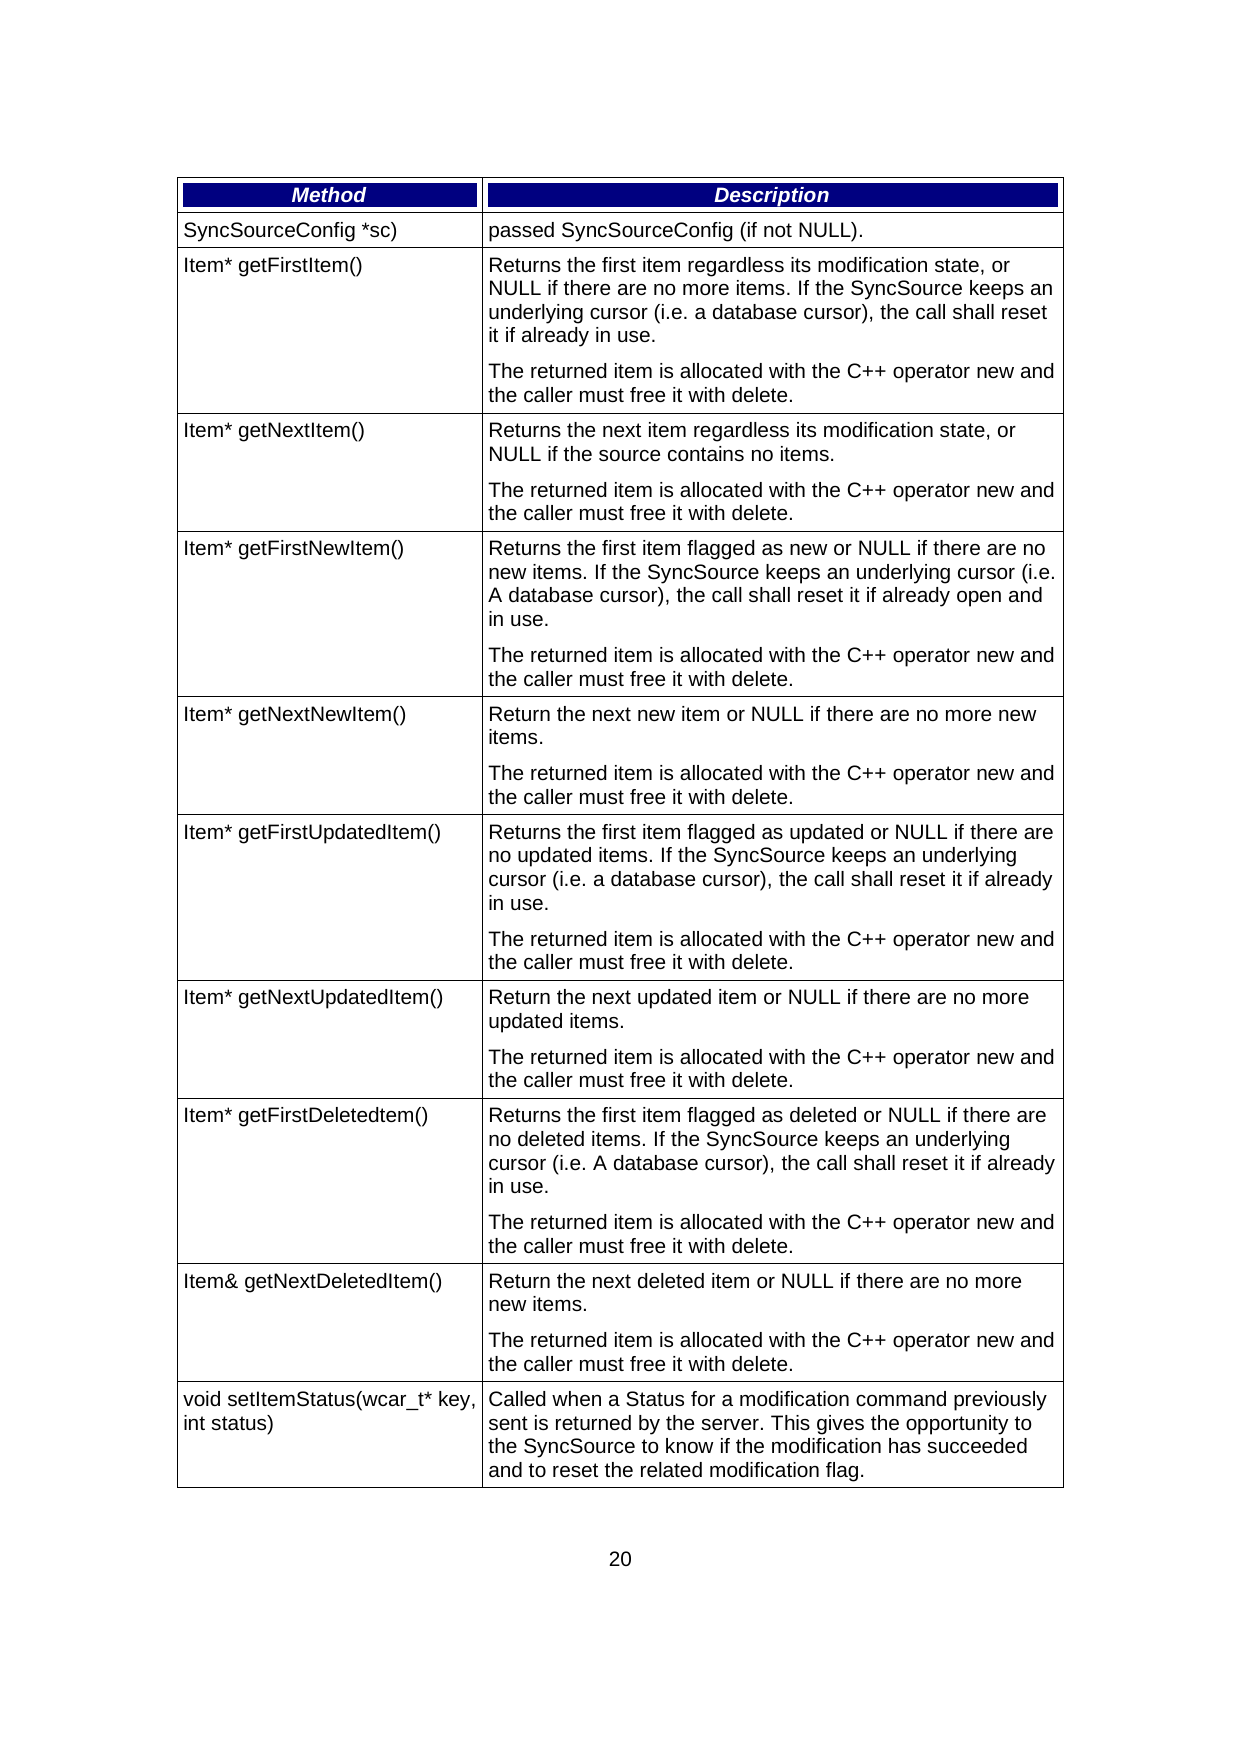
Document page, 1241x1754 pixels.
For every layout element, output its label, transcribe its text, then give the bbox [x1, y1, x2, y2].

table_cell Item* getFirstNewItem() [178, 532, 482, 696]
table_cell Item& getNextDeletedItem() [178, 1264, 482, 1381]
table_header Description [483, 178, 1063, 212]
table_cell Returns the first item regardless its modification state, or NULL if there are no more items. If the SyncSource keeps an underlying cursor (i.e. a database cursor), the call shall reset it if already in use. The returned item is allocated with the C++ operator new and the caller must free it with delete. [483, 248, 1063, 413]
table_cell SyncSourceConfig *sc) [178, 213, 482, 247]
table_cell Item* getNextUpdatedItem() [178, 981, 482, 1098]
table_cell Item* getNextItem() [178, 414, 482, 531]
table_cell Returns the first item flagged as updated or NULL if there are no updated items. If the SyncSource keeps an underlying cursor (i.e. a database cursor), the call shall reset it if already in use. The returned item is allocated with the C++ operator new and the caller must free it with delete. [483, 815, 1063, 980]
table_cell Returns the next item regardless its modification state, or NULL if the source contains no items. The returned item is allocated with the C++ operator new and the caller must free it with delete. [483, 414, 1063, 531]
table_cell Item* getFirstUpdatedItem() [178, 815, 482, 980]
table_cell Returns the first item flagged as new or NULL if there are no new items. If the SyncSource keeps an underlying cursor (i.e. A database cursor), the call shall reset it if already open and in use. The returned item is allocated with the C++ operator new and the caller must free it with delete. [483, 532, 1063, 696]
table_header Method [178, 178, 482, 212]
table_cell Called when a Status for a modification command previously sent is returned by the server. This gives the opportunity to the SyncSource to know if the modification has succeeded and to reset the related modification flag. [483, 1382, 1063, 1487]
table_cell void setItemStatus(wcar_t* key, int status) [178, 1382, 482, 1487]
table_cell passed SyncSourceConfig (if not NULL). [483, 213, 1063, 247]
table_cell Returns the first item flagged as deleted or NULL if there are no deleted items. If the SyncSource keeps an underlying cursor (i.e. A database cursor), the call shall reset it if already in use. The returned item is allocated with the C++ operator new and the caller must free it with delete. [483, 1099, 1063, 1263]
table_cell Item* getFirstDeletedtem() [178, 1099, 482, 1263]
table_cell Return the next new item or NULL if there are no more new items. The returned item is allocated with the C++ operator new and the caller must free it with delete. [483, 697, 1063, 814]
table_cell Item* getFirstItem() [178, 248, 482, 413]
table_cell Return the next updated item or NULL if there are no more updated items. The returned item is allocated with the C++ operator new and the caller must free it with delete. [483, 981, 1063, 1098]
table_cell Return the next deleted item or NULL if there are no more new items. The returned item is allocated with the C++ operator new and the caller must free it with delete. [483, 1264, 1063, 1381]
table_cell Item* getNextNewItem() [178, 697, 482, 814]
